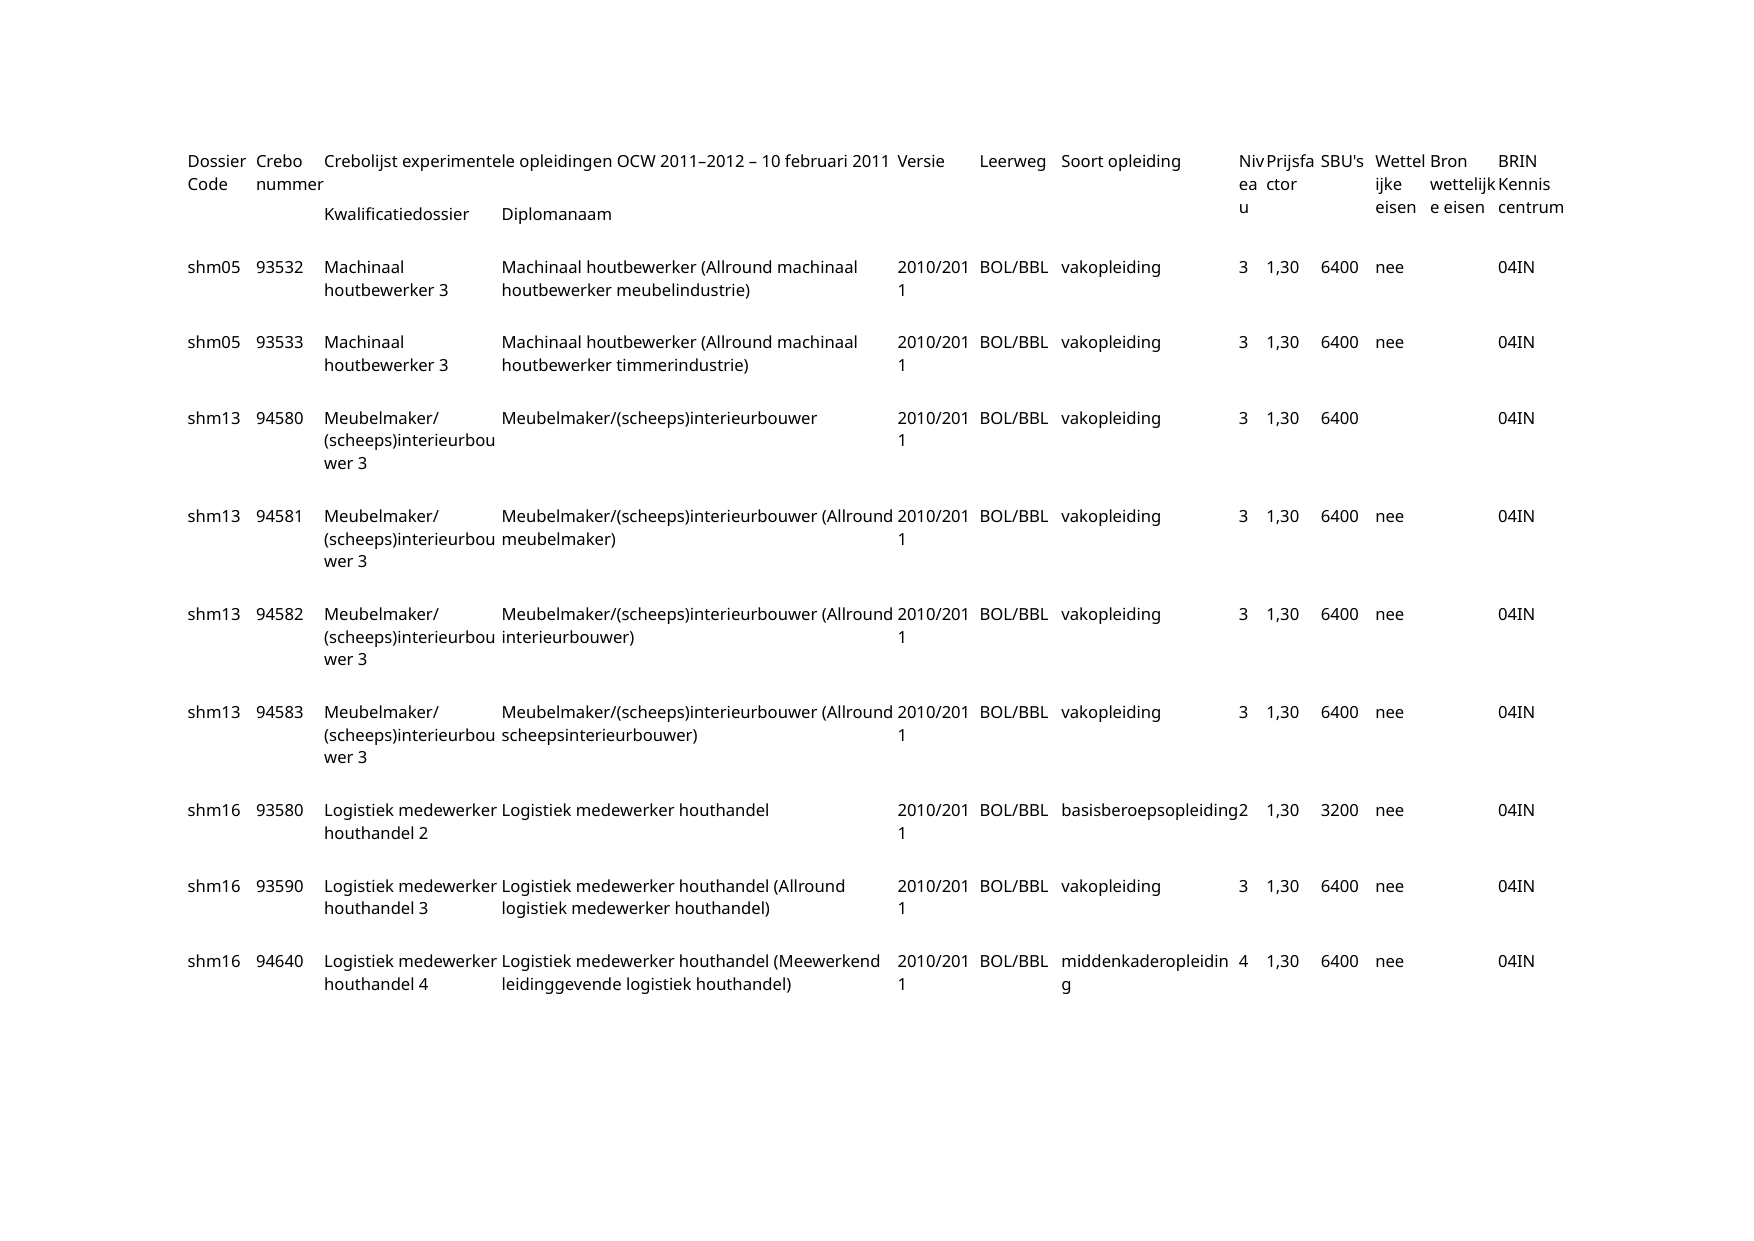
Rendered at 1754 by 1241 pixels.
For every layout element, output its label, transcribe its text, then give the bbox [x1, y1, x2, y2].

table_cell vakopleiding [1061, 504, 1239, 602]
table_cell 3 [1239, 874, 1266, 949]
table_cell 6400 [1321, 406, 1375, 504]
table_cell [1430, 255, 1498, 331]
table_cell [1430, 950, 1498, 1025]
table_cell BOL/BBL [979, 331, 1061, 406]
table_cell [1430, 799, 1498, 874]
table_cell [1430, 603, 1498, 701]
table_cell Meubelmaker/(scheeps)interieurbouwer (Allround scheepsinterieurbouwer) [501, 701, 897, 799]
table_header Prijsfactor [1266, 150, 1321, 255]
table_cell vakopleiding [1061, 331, 1239, 406]
table_cell 2010/2011 [897, 799, 979, 874]
table_cell [1375, 406, 1430, 504]
table_cell shm13 [188, 504, 256, 602]
table_cell 1,30 [1266, 406, 1321, 504]
table_cell 2010/2011 [897, 950, 979, 1025]
table_cell Meubelmaker/(scheeps)interieurbouwer (Allround meubelmaker) [501, 504, 897, 602]
table_cell nee [1375, 950, 1430, 1025]
table_cell BOL/BBL [979, 950, 1061, 1025]
table_cell Machinaal houtbewerker (Allround machinaal houtbewerker timmerindustrie) [501, 331, 897, 406]
table_cell 04IN [1498, 950, 1566, 1025]
table_cell vakopleiding [1061, 701, 1239, 799]
table_cell 94583 [256, 701, 324, 799]
table_cell 2010/2011 [897, 331, 979, 406]
table_cell Diplomanaam [501, 203, 897, 255]
table_cell Meubelmaker/(scheeps)interieurbouwer 3 [324, 701, 501, 799]
table_cell shm16 [188, 874, 256, 949]
table_cell 3 [1239, 701, 1266, 799]
table_header Niveau [1239, 150, 1266, 255]
table_cell Meubelmaker/(scheeps)interieurbouwer (Allround interieurbouwer) [501, 603, 897, 701]
table_cell [1430, 406, 1498, 504]
table_header Crebolijst experimentele opleidingen OCW 2011–2012 – 10 februari 2011 [324, 150, 897, 203]
table_cell nee [1375, 701, 1430, 799]
table_cell 6400 [1321, 603, 1375, 701]
table_cell Meubelmaker/(scheeps)interieurbouwer [501, 406, 897, 504]
table_cell 3 [1239, 255, 1266, 331]
table_cell nee [1375, 874, 1430, 949]
table_cell BOL/BBL [979, 406, 1061, 504]
table_cell 1,30 [1266, 603, 1321, 701]
table_cell 94581 [256, 504, 324, 602]
table_cell 93590 [256, 874, 324, 949]
table_cell 2010/2011 [897, 406, 979, 504]
table_cell 2010/2011 [897, 701, 979, 799]
table_cell 04IN [1498, 799, 1566, 874]
table_cell Meubelmaker/(scheeps)interieurbouwer 3 [324, 406, 501, 504]
table_cell 04IN [1498, 603, 1566, 701]
table_cell 04IN [1498, 331, 1566, 406]
table_cell shm13 [188, 603, 256, 701]
table_cell [1430, 701, 1498, 799]
table_cell [1430, 874, 1498, 949]
table_cell Logistiek medewerker houthandel 4 [324, 950, 501, 1025]
table_cell Logistiek medewerker houthandel (Meewerkend leidinggevende logistiek houthandel) [501, 950, 897, 1025]
table_cell 4 [1239, 950, 1266, 1025]
table_cell BOL/BBL [979, 603, 1061, 701]
table_cell 3 [1239, 406, 1266, 504]
table_cell [1430, 331, 1498, 406]
table_cell 93580 [256, 799, 324, 874]
table_header Wettelijke eisen [1375, 150, 1430, 255]
table_cell Meubelmaker/(scheeps)interieurbouwer 3 [324, 504, 501, 602]
table_cell Machinaal houtbewerker 3 [324, 255, 501, 331]
table_cell Kwalificatiedossier [324, 203, 501, 255]
table_cell 1,30 [1266, 331, 1321, 406]
table_cell BOL/BBL [979, 504, 1061, 602]
table_cell 04IN [1498, 255, 1566, 331]
table_cell BOL/BBL [979, 799, 1061, 874]
table_cell shm16 [188, 799, 256, 874]
table_cell 3 [1239, 603, 1266, 701]
table_cell vakopleiding [1061, 874, 1239, 949]
table_cell BOL/BBL [979, 701, 1061, 799]
table_cell nee [1375, 255, 1430, 331]
table_cell basisberoepsopleiding [1061, 799, 1239, 874]
table_cell 1,30 [1266, 701, 1321, 799]
table_cell 6400 [1321, 874, 1375, 949]
table_cell Logistiek medewerker houthandel 2 [324, 799, 501, 874]
table_cell nee [1375, 331, 1430, 406]
table_cell vakopleiding [1061, 406, 1239, 504]
table_header Versie [897, 150, 979, 255]
table_cell shm16 [188, 950, 256, 1025]
table_cell Logistiek medewerker houthandel (Allround logistiek medewerker houthandel) [501, 874, 897, 949]
table_cell 1,30 [1266, 874, 1321, 949]
table_cell Machinaal houtbewerker 3 [324, 331, 501, 406]
table_cell 3 [1239, 331, 1266, 406]
table_cell nee [1375, 603, 1430, 701]
table_cell 04IN [1498, 504, 1566, 602]
table_cell Meubelmaker/(scheeps)interieurbouwer 3 [324, 603, 501, 701]
table_cell 2 [1239, 799, 1266, 874]
table_cell 94640 [256, 950, 324, 1025]
table_cell Logistiek medewerker houthandel 3 [324, 874, 501, 949]
table_cell vakopleiding [1061, 603, 1239, 701]
table_header Dossier Code [188, 150, 256, 255]
table_cell 2010/2011 [897, 504, 979, 602]
table_cell middenkaderopleiding [1061, 950, 1239, 1025]
table_cell vakopleiding [1061, 255, 1239, 331]
table_cell 6400 [1321, 950, 1375, 1025]
table_cell 04IN [1498, 406, 1566, 504]
table_header BRIN Kennis centrum [1498, 150, 1566, 255]
table_header Bron wettelijke eisen [1430, 150, 1498, 255]
table_cell 6400 [1321, 701, 1375, 799]
table_cell 94582 [256, 603, 324, 701]
table_cell 3200 [1321, 799, 1375, 874]
table_cell 6400 [1321, 255, 1375, 331]
table_cell Machinaal houtbewerker (Allround machinaal houtbewerker meubelindustrie) [501, 255, 897, 331]
table_header Leerweg [979, 150, 1061, 255]
table_cell 2010/2011 [897, 874, 979, 949]
table_cell 93532 [256, 255, 324, 331]
table_cell shm13 [188, 406, 256, 504]
table_header SBU's [1321, 150, 1375, 255]
table_cell shm05 [188, 255, 256, 331]
table_header Soort opleiding [1061, 150, 1239, 255]
table_cell 04IN [1498, 874, 1566, 949]
table_cell [1430, 504, 1498, 602]
table_cell BOL/BBL [979, 255, 1061, 331]
table_cell nee [1375, 799, 1430, 874]
table_cell 6400 [1321, 331, 1375, 406]
table_cell 93533 [256, 331, 324, 406]
table_cell 3 [1239, 504, 1266, 602]
table_cell 94580 [256, 406, 324, 504]
table_cell BOL/BBL [979, 874, 1061, 949]
table_cell Logistiek medewerker houthandel [501, 799, 897, 874]
table_cell 1,30 [1266, 504, 1321, 602]
table_cell nee [1375, 504, 1430, 602]
table_header Crebo nummer [256, 150, 324, 255]
table_cell 1,30 [1266, 799, 1321, 874]
table_cell 2010/2011 [897, 255, 979, 331]
table_cell shm05 [188, 331, 256, 406]
table_cell 2 [1239, 805, 1245, 814]
table_cell 1,30 [1266, 950, 1321, 1025]
table_cell shm13 [188, 701, 256, 799]
table_cell 2010/2011 [897, 603, 979, 701]
table_cell 6400 [1321, 504, 1375, 602]
table_cell 04IN [1498, 701, 1566, 799]
table_cell 1,30 [1266, 255, 1321, 331]
